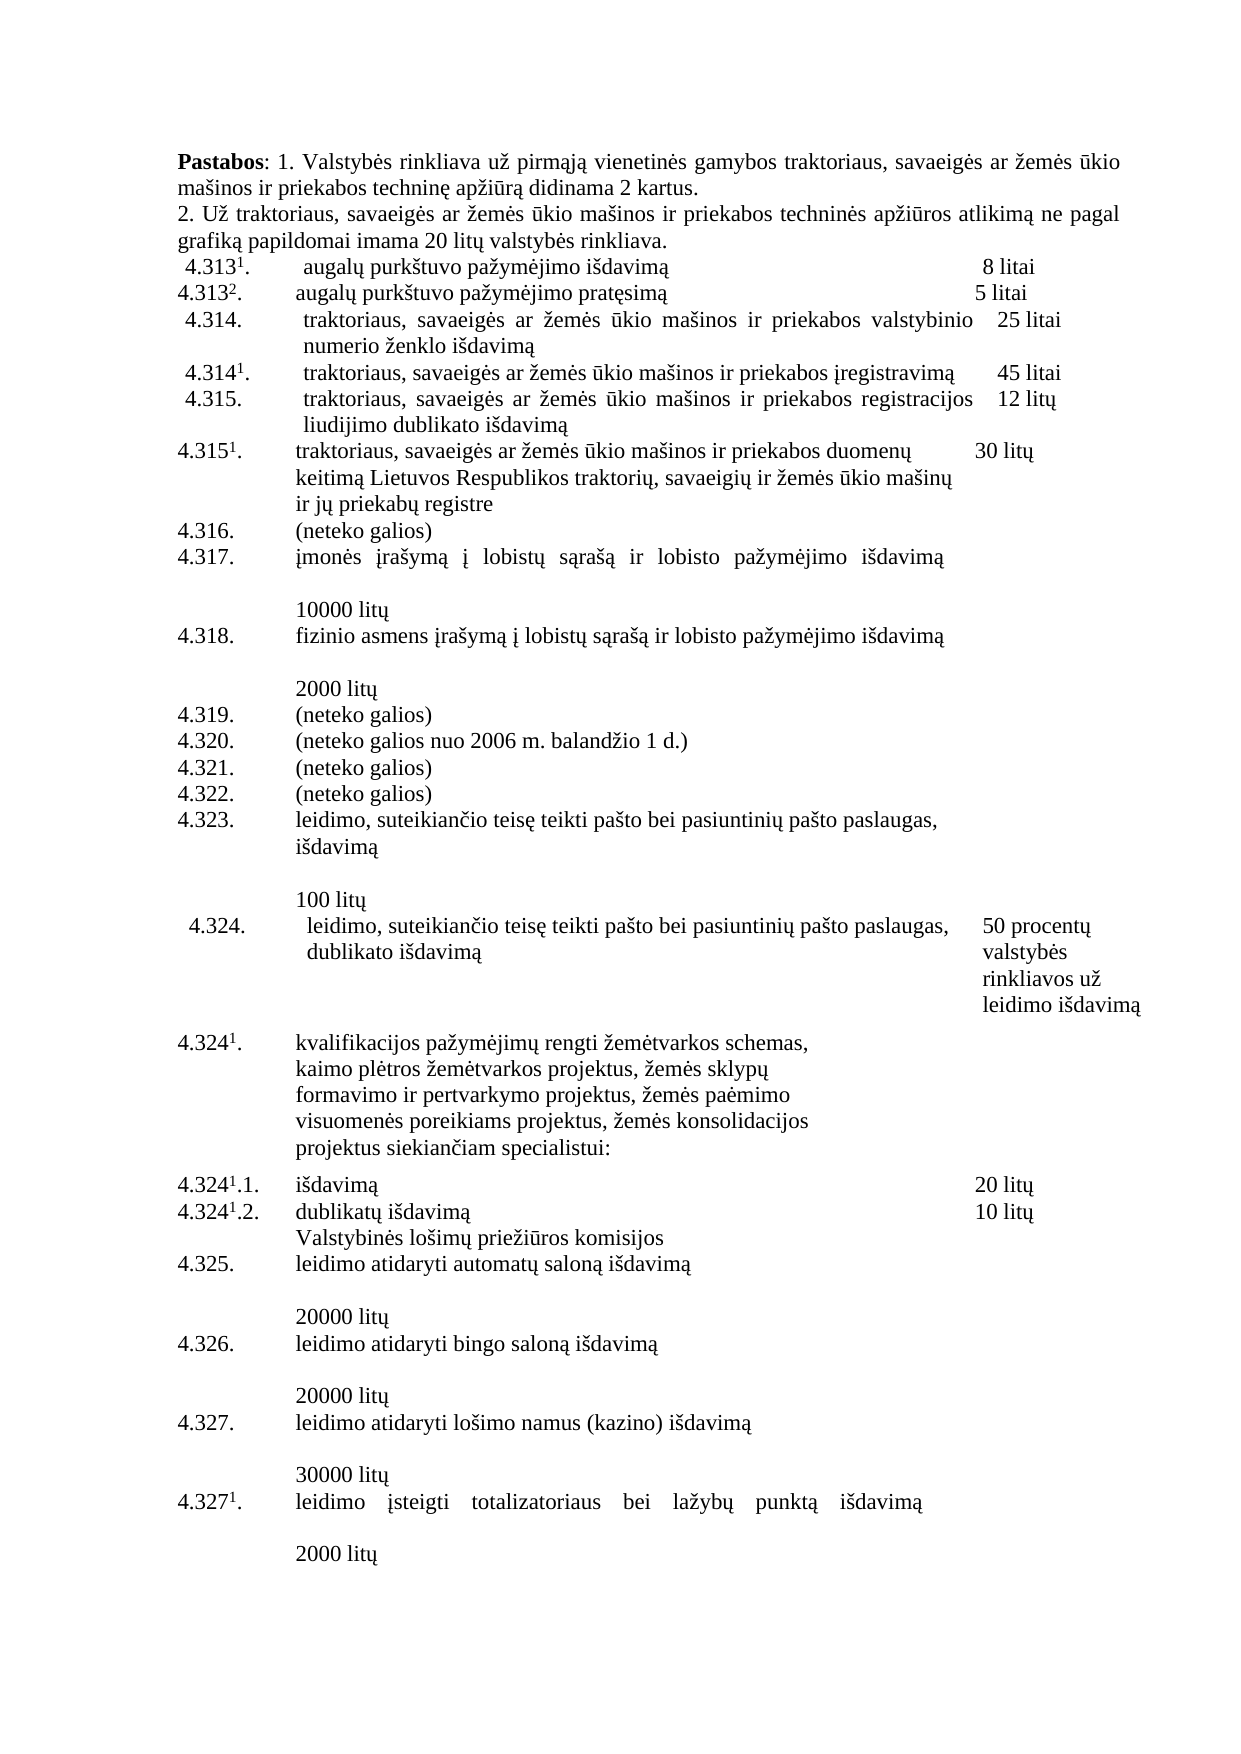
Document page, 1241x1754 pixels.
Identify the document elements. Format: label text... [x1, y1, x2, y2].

text 4.3241. kvalifikacijos pažymėjimų rengti žemėtvarkos schemas, [177, 1017, 1122, 1055]
table_header 4.314. [174, 306, 292, 358]
text projektus siekiančiam specialistui: [177, 1134, 1122, 1160]
table_cell 12 litų [986, 385, 1144, 438]
text 4.325. leidimo atidaryti automatų saloną išdavimą 20000 litų [177, 1251, 945, 1329]
text 4.326. leidimo atidaryti bingo saloną išdavimą 20000 litų [177, 1329, 945, 1409]
table_cell traktoriaus, savaeigės ar žemės ūkio mašinos ir priekabos įregistravimą [292, 359, 986, 385]
table_header leidimo, suteikiančio teisę teikti pašto bei pasiuntinių pašto paslaugas, dublikato išdavimą [295, 912, 971, 1017]
table_header 8 litai [971, 253, 1144, 279]
text 4.322. (neteko galios) [177, 780, 945, 807]
text 4.3132. augalų purkštuvo pažymėjimo pratęsimą 5 litai [177, 279, 1122, 306]
text kaimo plėtros žemėtvarkos projektus, žemės sklypų [177, 1055, 1122, 1081]
text 4.3241.1. išdavimą 20 litų [177, 1160, 1122, 1198]
text 4.317. įmonės įrašymą į lobistų sąrašą ir lobisto pažymėjimo išdavimą 10000 litų [177, 543, 945, 622]
text 2. Už traktoriaus, savaeigės ar žemės ūkio mašinos ir priekabos techninės apžiūros atlikimą ne pagal grafiką papildomai imama 20 litų valstybės rinkliava. [177, 200, 1122, 253]
text 4.318. fizinio asmens įrašymą į lobistų sąrašą ir lobisto pažymėjimo išdavimą 2000 litų [177, 622, 945, 701]
table_header 4.324. [177, 912, 295, 1017]
text 4.323. leidimo, suteikiančio teisę teikti pašto bei pasiuntinių pašto paslaugas, išdavimą 100 litų [177, 807, 945, 912]
text Pastabos: 1. Valstybės rinkliava už pirmąją vienetinės gamybos traktoriaus, savaeigės ar žemės ūkio mašinos ir priekabos techninę apžiūrą didinama 2 kartus. [177, 148, 1122, 200]
text 4.321. (neteko galios) [177, 754, 945, 780]
text 4.3241.2. dublikatų išdavimą 10 litų [177, 1198, 1152, 1224]
table_header 4.3131. [174, 253, 292, 279]
text 4.320. (neteko galios nuo 2006 m. balandžio 1 d.) [177, 727, 945, 754]
text formavimo ir pertvarkymo projektus, žemės paėmimo [177, 1081, 1122, 1108]
table_cell 4.3141. [174, 359, 292, 385]
text Valstybinės lošimų priežiūros komisijos [177, 1224, 945, 1251]
text visuomenės poreikiams projektus, žemės konsolidacijos [177, 1108, 1122, 1134]
table_cell 4.315. [174, 385, 292, 438]
text 4.327. leidimo atidaryti lošimo namus (kazino) išdavimą 30000 litų [177, 1409, 945, 1488]
table_cell 45 litai [986, 359, 1144, 385]
table_header traktoriaus, savaeigės ar žemės ūkio mašinos ir priekabos valstybinio numerio ženklo išdavimą [292, 306, 986, 358]
table_cell traktoriaus, savaeigės ar žemės ūkio mašinos ir priekabos registracijos liudijimo dublikato išdavimą [292, 385, 986, 438]
text 4.3271. leidimo įsteigti totalizatoriaus bei lažybų punktą išdavimą 2000 litų [177, 1488, 945, 1567]
text ir jų priekabų registre [177, 490, 945, 517]
table_header augalų purkštuvo pažymėjimo išdavimą [292, 253, 971, 279]
table_header 25 litai [986, 306, 1144, 358]
text keitimą Lietuvos Respublikos traktorių, savaeigių ir žemės ūkio mašinų [177, 464, 1122, 490]
text 4.3151. traktoriaus, savaeigės ar žemės ūkio mašinos ir priekabos duomenų 30 litų [177, 438, 1122, 464]
text 4.319. (neteko galios) [177, 701, 945, 727]
text 4.316. (neteko galios) [177, 517, 945, 543]
table_header 50 procentų valstybės rinkliavos už leidimo išdavimą [971, 912, 1163, 1017]
